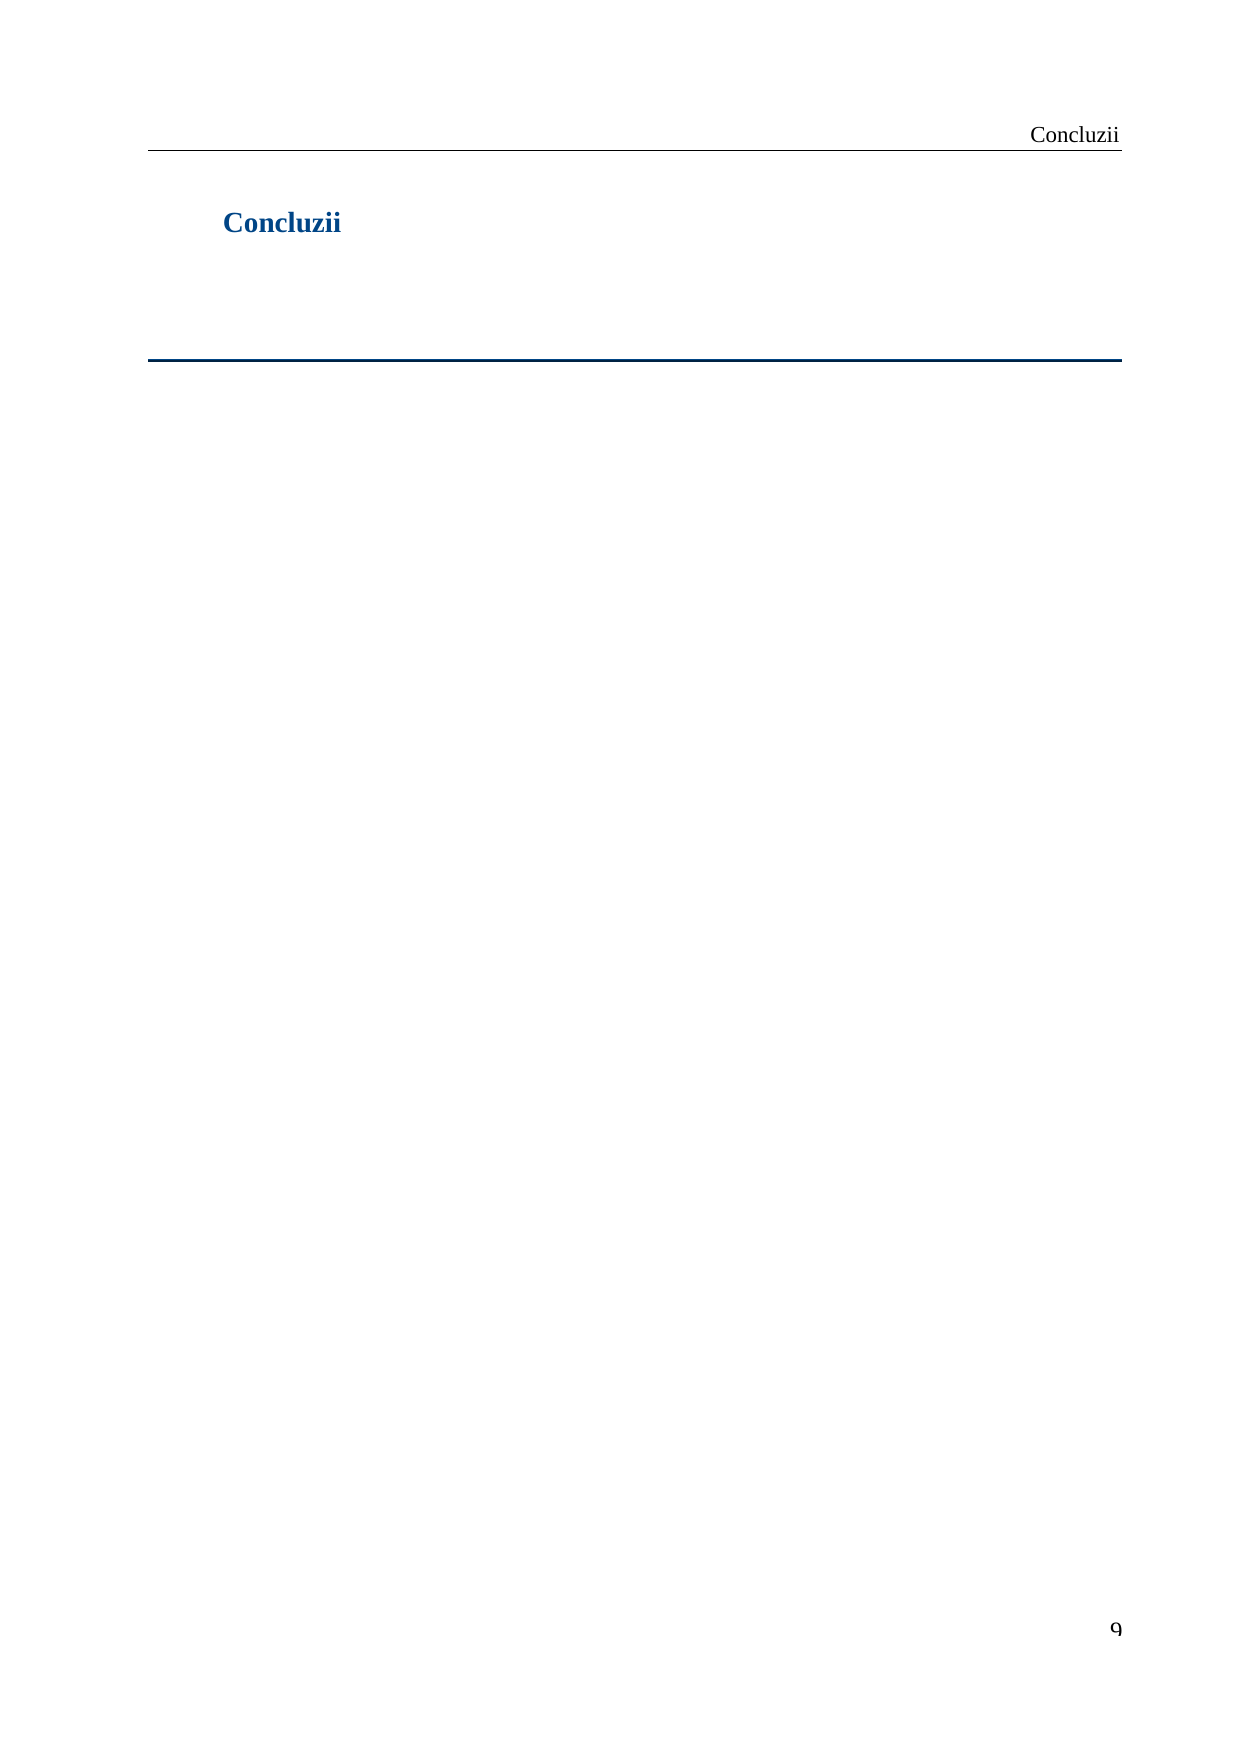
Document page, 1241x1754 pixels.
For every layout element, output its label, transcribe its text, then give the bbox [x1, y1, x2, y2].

subtitle Concluzii [148, 205, 1122, 238]
